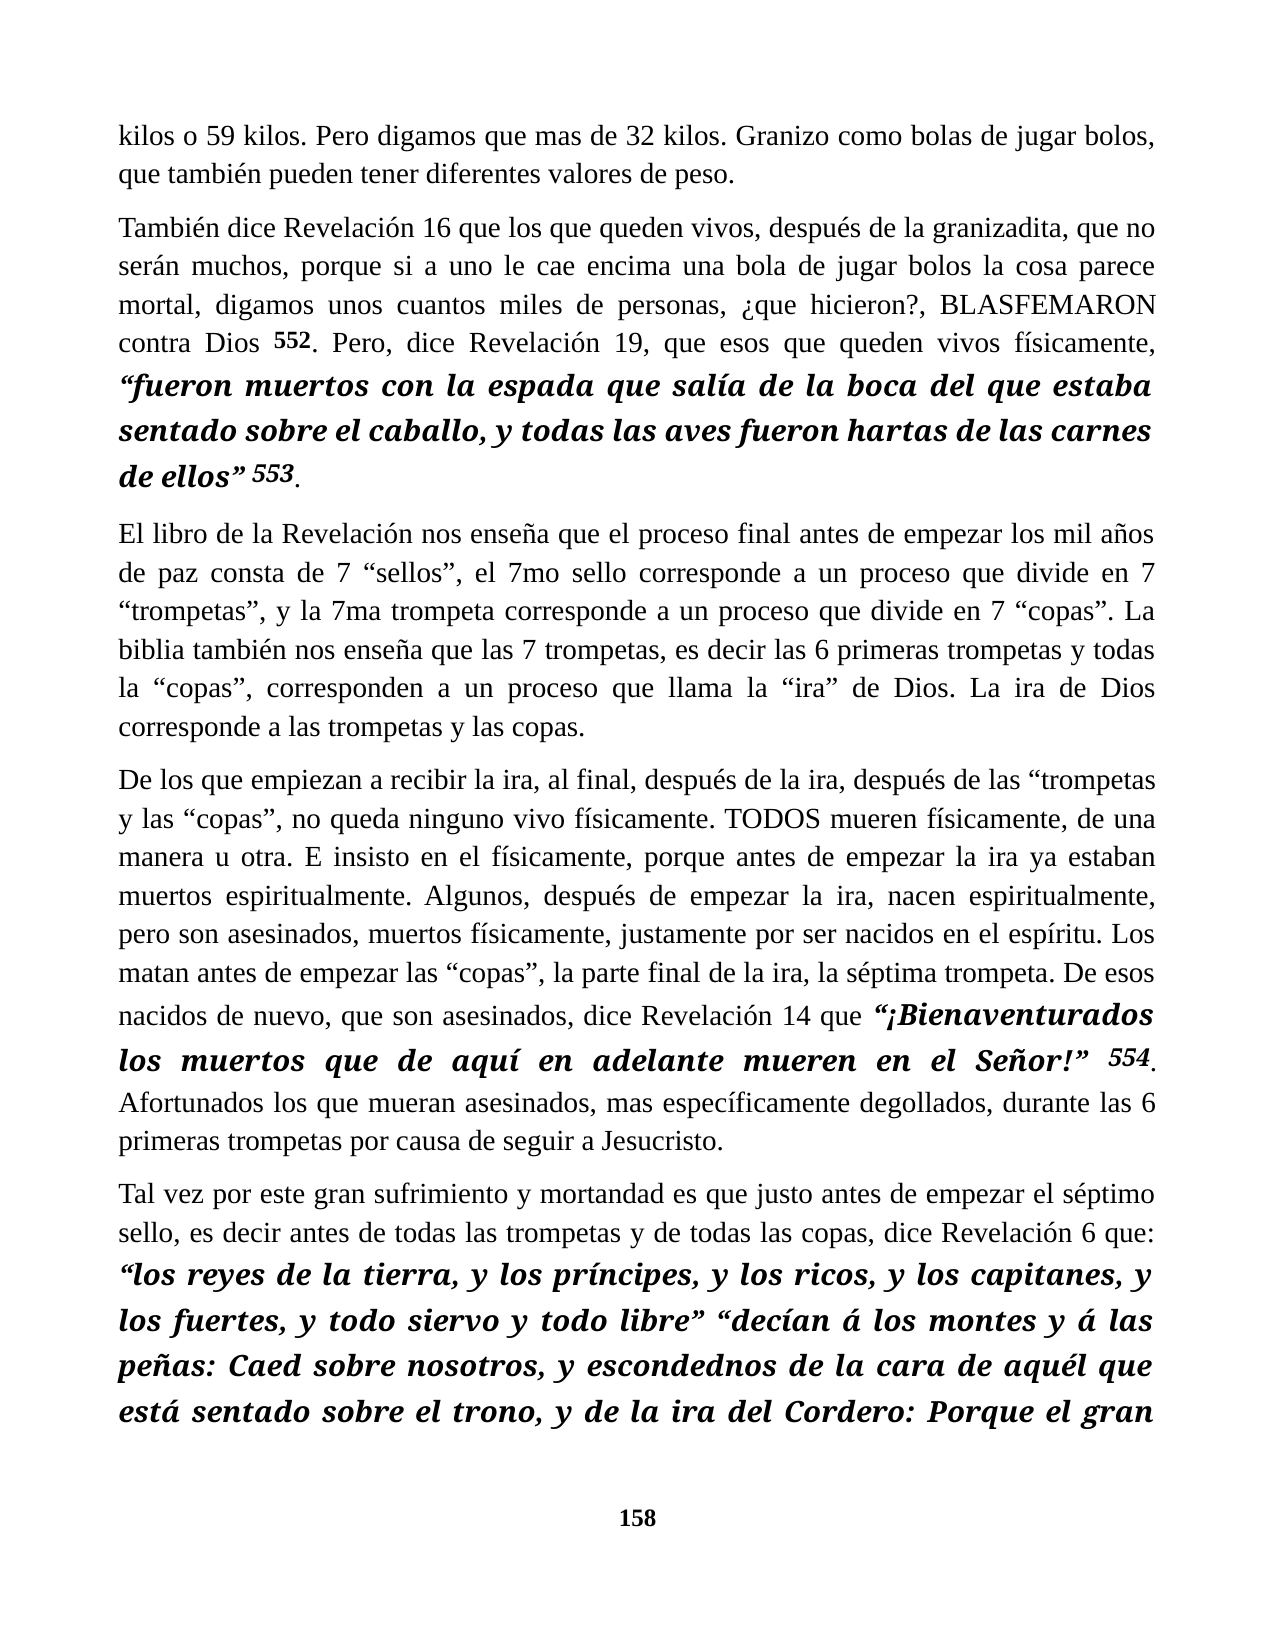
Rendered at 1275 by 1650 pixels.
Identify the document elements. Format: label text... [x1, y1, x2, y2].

text De los que empiezan a recibir la ira, al final, después de la ira, después de las “trompetas y las “copas”, no queda ninguno vivo físicamente. TODOS mueren físicamente, de una manera u otra. E insisto en el físicamente, porque antes de empezar la ira ya estaban muertos espiritualmente. Algunos, después de empezar la ira, nacen espiritualmente, pero son asesinados, muertos físicamente, justamente por ser nacidos en el espíritu. Los matan antes de empezar las “copas”, la parte final de la ira, la séptima trompeta. De esos nacidos de nuevo, que son asesinados, dice Revelación 14 que “¡Bienaventurados los muertos que de aquí en adelante mueren en el Señor!” . Afortunados los que mueran asesinados, mas específicamente degollados, durante las 6 primeras trompetas por causa de seguir a Jesucristo. [118, 762, 1157, 1157]
text También dice Revelación 16 que los que queden vivos, después de la granizadita, que no serán muchos, porque si a uno le cae encima una bola de jugar bolos la cosa parece mortal, digamos unos cuantos miles de personas, ¿que hicieron?, BLASFEMARON contra Dios . Pero, dice Revelación 19, que esos que queden vivos físicamente, “fueron muertos con la espada que salía de la boca del que estaba sentado sobre el caballo, y todas las aves fueron hartas de las carnes de ellos” . [118, 210, 1157, 496]
text Tal vez por este gran sufrimiento y mortandad es que justo antes de empezar el séptimo sello, es decir antes de todas las trompetas y de todas las copas, dice Revelación 6 que: “los reyes de la tierra, y los príncipes, y los ricos, y los capitanes, y los fuertes, y todo siervo y todo libre” “decían á los montes y á las peñas: Caed sobre nosotros, y escondednos de la cara de aquél que está sentado sobre el trono, y de la ira del Cordero: Porque el gran [118, 1176, 1157, 1431]
text El libro de la Revelación nos enseña que el proceso final antes de empezar los mil años de paz consta de 7 “sellos”, el 7mo sello corresponde a un proceso que divide en 7 “trompetas”, y la 7ma trompeta corresponde a un proceso que divide en 7 “copas”. La biblia también nos enseña que las 7 trompetas, es decir las 6 primeras trompetas y todas la “copas”, corresponden a un proceso que llama la “ira” de Dios. La ira de Dios corresponde a las trompetas y las copas. [118, 516, 1157, 743]
text kilos o 59 kilos. Pero digamos que mas de 32 kilos. Granizo como bolas de jugar bolos, que también pueden tener diferentes valores de peso. [118, 118, 1157, 190]
